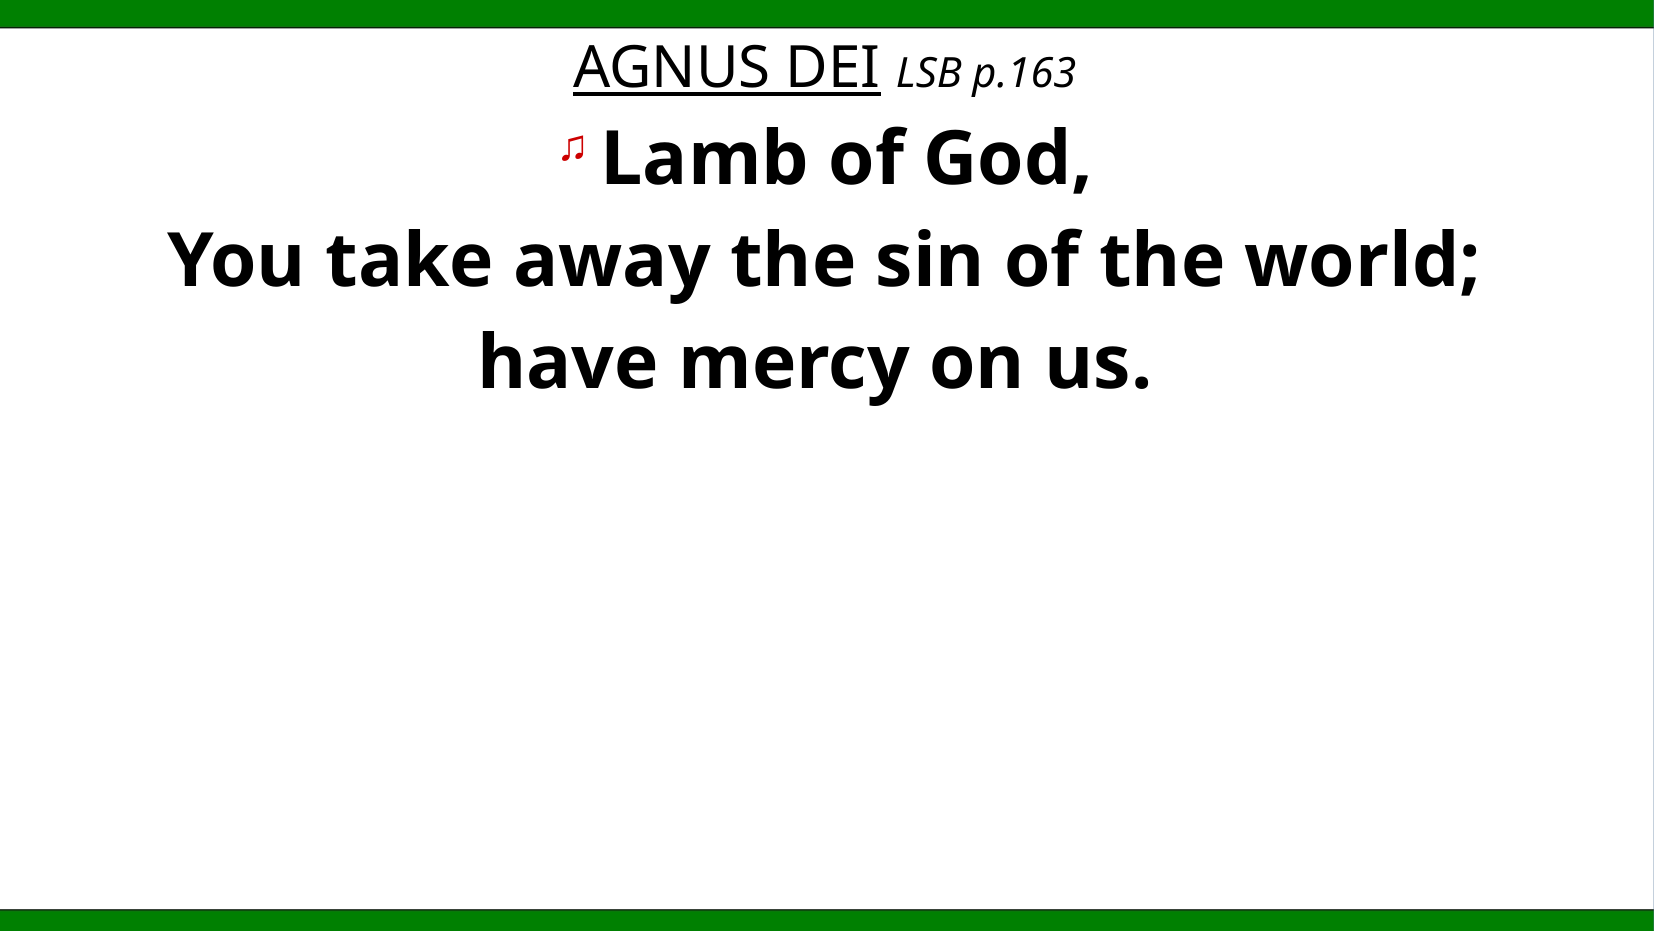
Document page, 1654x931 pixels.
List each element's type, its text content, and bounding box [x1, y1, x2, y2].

text_box AGNUS DEI LSB p.163 ♫ Lamb of God, You take away the sin of the world; have mercy on us. [90, 0, 1561, 409]
picture [0, 0, 1654, 931]
